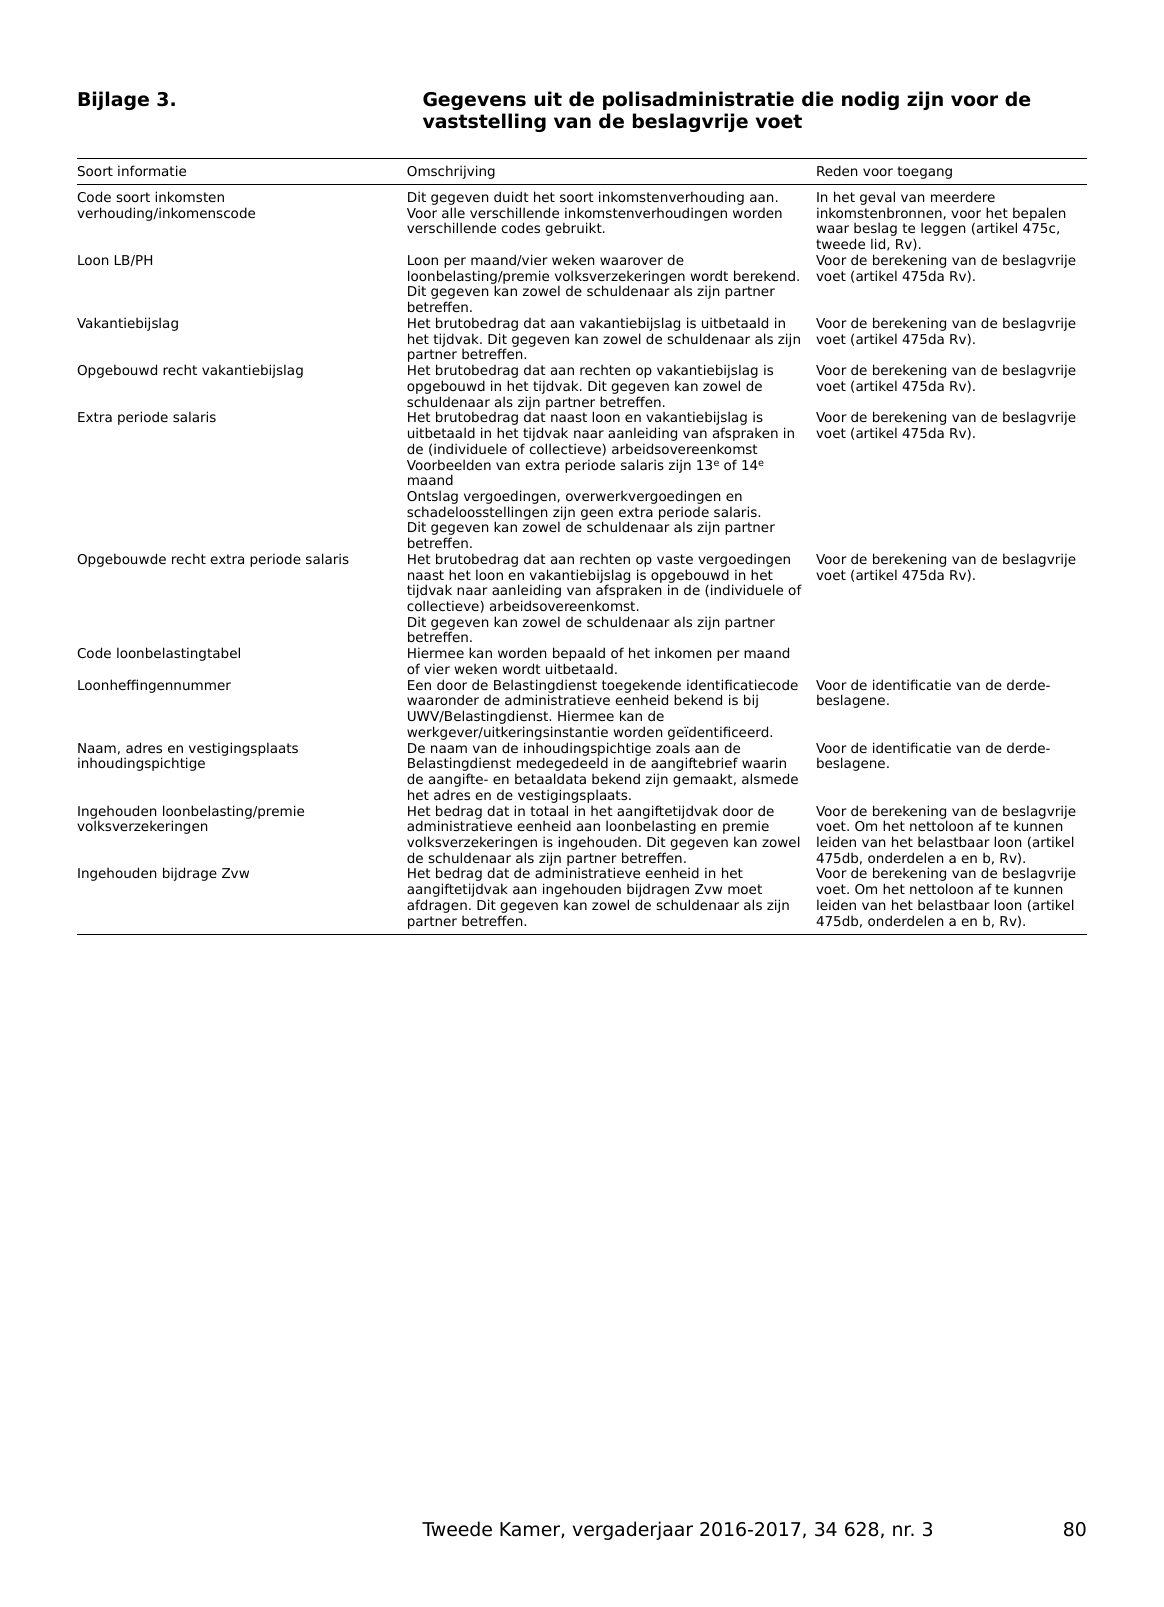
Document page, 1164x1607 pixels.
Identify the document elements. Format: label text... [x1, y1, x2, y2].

table_cell Voor de berekening van de beslagvrije voet (artikel 475da Rv). [810, 363, 1087, 410]
table_cell Code soort inkomsten verhouding/inkomenscode [77, 185, 401, 253]
table_cell Het brutobedrag dat aan rechten op vaste vergoedingen naast het loon en vakantiebijslag is opgebouwd in het tijdvak naar aanleiding van afspraken in de (individuele of collectieve) arbeidsovereenkomst. Dit gegeven kan zowel de schuldenaar als zijn partner betreffen. [401, 552, 810, 646]
table_cell Vakantiebijslag [77, 316, 401, 363]
table_cell Voor de berekening van de beslagvrije voet. Om het nettoloon af te kunnen leiden van het belastbaar loon (artikel 475db, onderdelen a en b, Rv). [810, 866, 1087, 934]
table_cell Het bedrag dat in totaal in het aangiftetijdvak door de administratieve eenheid aan loonbelasting en premie volksverzekeringen is ingehouden. Dit gegeven kan zowel de schuldenaar als zijn partner betreffen. [401, 803, 810, 866]
table_cell Loon per maand/vier weken waarover de loonbelasting/premie volksverzekeringen wordt berekend. Dit gegeven kan zowel de schuldenaar als zijn partner betreffen. [401, 253, 810, 316]
table_cell Voor de berekening van de beslagvrije voet (artikel 475da Rv). [810, 410, 1087, 552]
table_cell Een door de Belastingdienst toegekende identificatiecode waaronder de administratieve eenheid bekend is bij UWV/Belastingdienst. Hiermee kan de werkgever/uitkeringsinstantie worden geïdentificeerd. [401, 678, 810, 740]
table_cell Opgebouwde recht extra periode salaris [77, 552, 401, 646]
table_cell Naam, adres en vestigingsplaats inhoudingspichtige [77, 740, 401, 803]
table_cell Voor de berekening van de beslagvrije voet (artikel 475da Rv). [810, 316, 1087, 363]
table_cell Voor de berekening van de beslagvrije voet. Om het nettoloon af te kunnen leiden van het belastbaar loon (artikel 475db, onderdelen a en b, Rv). [810, 803, 1087, 866]
table_header Soort informatie [77, 159, 401, 184]
subtitle Bijlage 3. Gegevens uit de polisadministratie die nodig zijn voor de vaststelling van de beslagvrije voet [77, 89, 1087, 133]
table_cell Code loonbelastingtabel [77, 646, 401, 677]
table_header Omschrijving [401, 159, 810, 184]
table_cell Loon LB/PH [77, 253, 401, 316]
table_cell Het brutobedrag dat aan rechten op vakantiebijslag is opgebouwd in het tijdvak. Dit gegeven kan zowel de schuldenaar als zijn partner betreffen. [401, 363, 810, 410]
table_cell Voor de identificatie van de derde-beslagene. [810, 740, 1087, 803]
table_cell Voor de berekening van de beslagvrije voet (artikel 475da Rv). [810, 253, 1087, 316]
table_cell Opgebouwd recht vakantiebijslag [77, 363, 401, 410]
table_cell [810, 646, 1087, 677]
table_header Reden voor toegang [810, 159, 1087, 184]
table_cell De naam van de inhoudingspichtige zoals aan de Belastingdienst medegedeeld in de aangiftebrief waarin de aangifte- en betaaldata bekend zijn gemaakt, alsmede het adres en de vestigingsplaats. [401, 740, 810, 803]
table_cell Ingehouden loonbelasting/premie volksverzekeringen [77, 803, 401, 866]
table_cell Extra periode salaris [77, 410, 401, 552]
table_cell Voor de berekening van de beslagvrije voet (artikel 475da Rv). [810, 552, 1087, 646]
table_cell Loonheffingennummer [77, 678, 401, 740]
table_cell Het bedrag dat de administratieve eenheid in het aangiftetijdvak aan ingehouden bijdragen Zvw moet afdragen. Dit gegeven kan zowel de schuldenaar als zijn partner betreffen. [401, 866, 810, 934]
table_cell Dit gegeven duidt het soort inkomstenverhouding aan. Voor alle verschillende inkomstenverhoudingen worden verschillende codes gebruikt. [401, 185, 810, 253]
table_cell In het geval van meerdere inkomstenbronnen, voor het bepalen waar beslag te leggen (artikel 475c, tweede lid, Rv). [810, 185, 1087, 253]
table_cell Het brutobedrag dat aan vakantiebijslag is uitbetaald in het tijdvak. Dit gegeven kan zowel de schuldenaar als zijn partner betreffen. [401, 316, 810, 363]
table_cell Voor de identificatie van de derde-beslagene. [810, 678, 1087, 740]
table_cell Hiermee kan worden bepaald of het inkomen per maand of vier weken wordt uitbetaald. [401, 646, 810, 677]
table_cell Ingehouden bijdrage Zvw [77, 866, 401, 934]
table_cell Het brutobedrag dat naast loon en vakantiebijslag is uitbetaald in het tijdvak naar aanleiding van afspraken in de (individuele of collectieve) arbeidsovereenkomst Voorbeelden van extra periode salaris zijn 13e of 14e maand Ontslag vergoedingen, overwerkvergoedingen en schadeloosstellingen zijn geen extra periode salaris. Dit gegeven kan zowel de schuldenaar als zijn partner betreffen. [401, 410, 810, 552]
